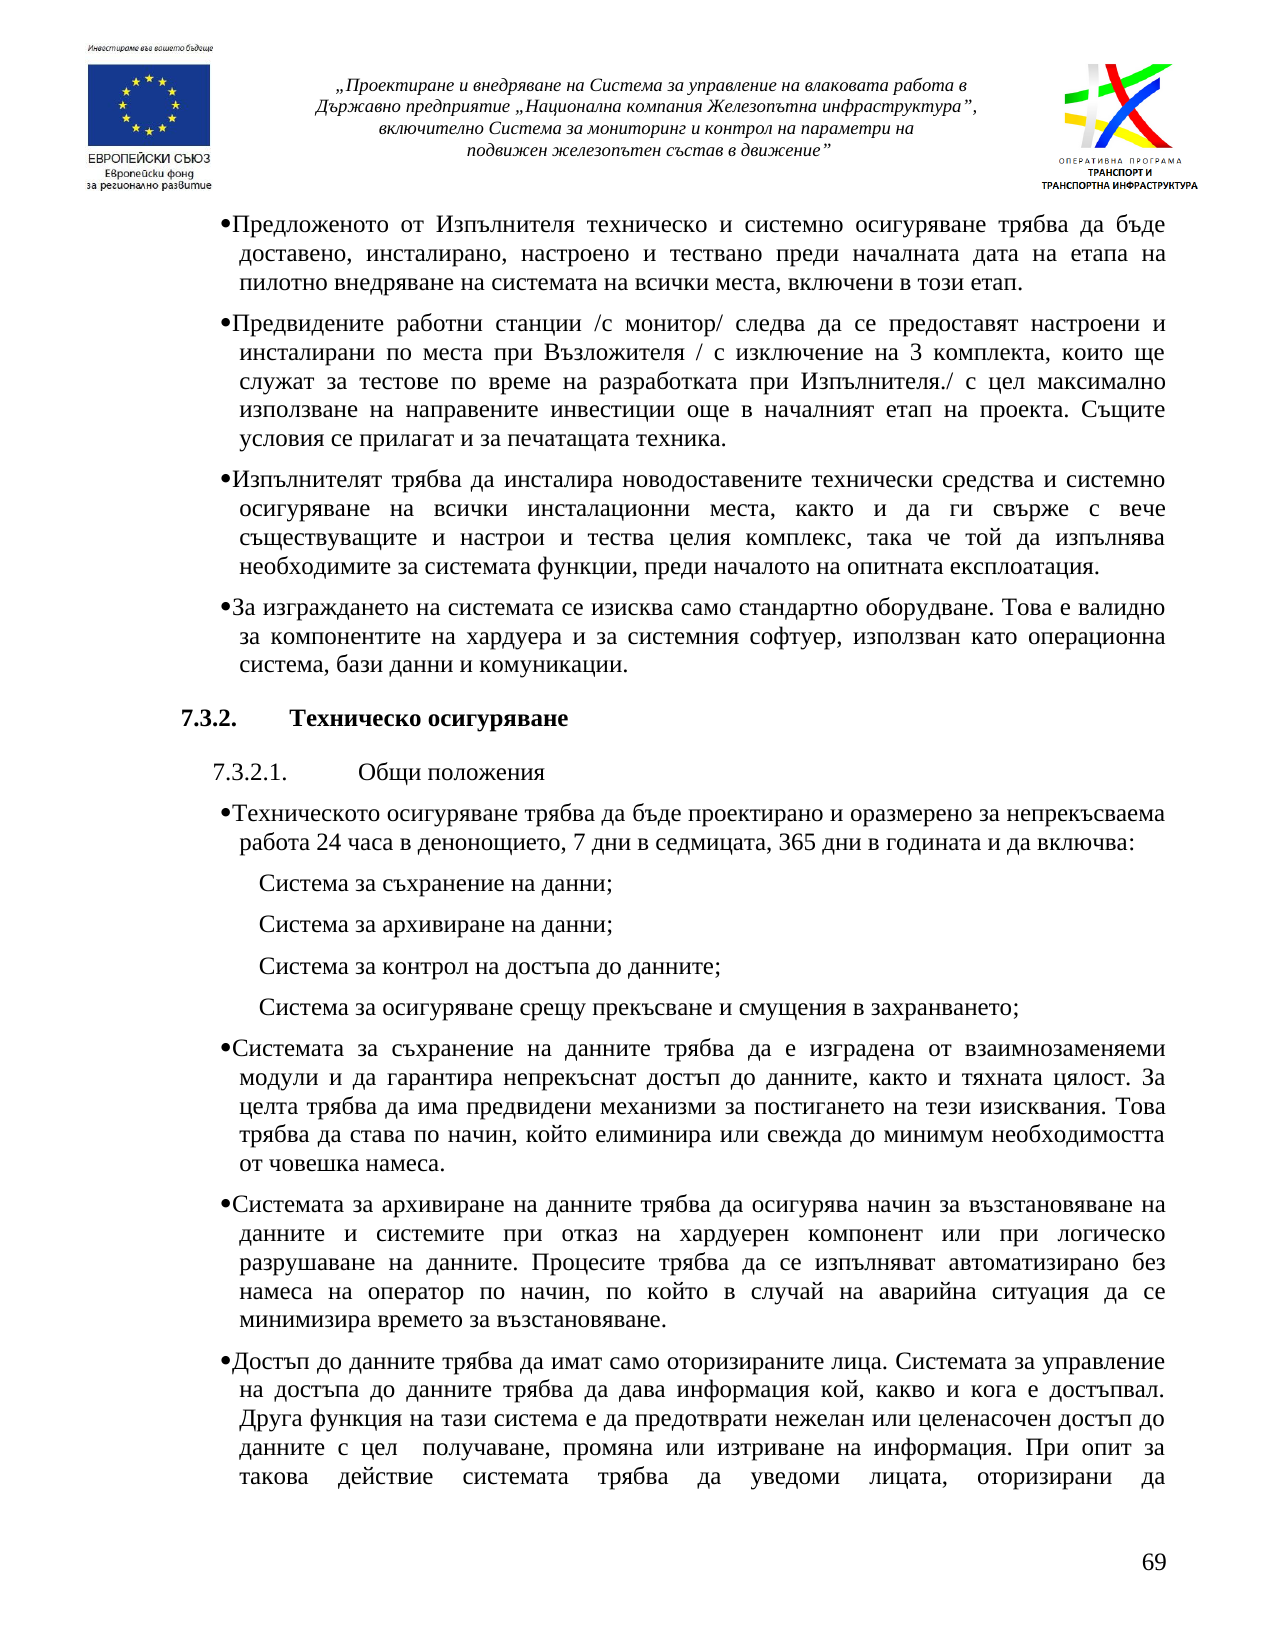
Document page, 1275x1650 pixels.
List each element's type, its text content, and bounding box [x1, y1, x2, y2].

text Система за осигуряване срещу прекъсване и смущения в захранването; [239, 992, 1167, 1021]
subtitle Техническо осигуряване [133, 703, 1167, 732]
text Техническото осигуряване трябва да бъде проектирано и оразмерено за непрекъсваема работа 24 часа в денонощието, 7 дни в седмицата, 365 дни в годината и да включва: [221, 798, 1167, 856]
text Система за контрол на достъпа до данните; [239, 951, 1167, 979]
text Система за съхранение на данни; [239, 868, 1167, 897]
text Системата за архивиране на данните трябва да осигурява начин за възстановяване на данните и системите при отказ на хардуерен компонент или при логическо разрушаване на данните. Процесите трябва да се изпълняват автоматизирано без намеса на оператор по начин, по който в случай на аварийна ситуация да се минимизира времето за възстановяване. [221, 1189, 1167, 1333]
text Предвидените работни станции /с монитор/ следва да се предоставят настроени и инсталирани по места при Възложителя / с изключение на 3 комплекта, които ще служат за тестове по време на разработката при Изпълнителя./ с цел максимално използване на направените инвестиции още в началният етап на проекта. Същите условия се прилагат и за печатащата техника. [221, 308, 1167, 452]
text Предложеното от Изпълнителя техническо и системно осигуряване трябва да бъде доставено, инсталирано, настроено и тествано преди началната дата на етапа на пилотно внедряване на системата на всички места, включени в този етап. [221, 209, 1167, 296]
subtitle Общи положения [133, 757, 1167, 786]
text Система за архивиране на данни; [239, 909, 1167, 938]
text Системата за съхранение на данните трябва да е изградена от взаимнозаменяеми модули и да гарантира непрекъснат достъп до данните, както и тяхната цялост. За целта трябва да има предвидени механизми за постигането на тези изисквания. Това трябва да става по начин, който елиминира или свежда до минимум необходимостта от човешка намеса. [221, 1033, 1167, 1177]
text За изграждането на системата се изисква само стандартно оборудване. Това е валидно за компонентите на хардуера и за системния софтуер, използван като операционна система, бази данни и комуникации. [221, 592, 1167, 678]
text Достъп до данните трябва да имат само оторизираните лица. Системата за управление на достъпа до данните трябва да дава информация кой, какво и кога е достъпвал. Друга функция на тази система е да предотврати нежелан или целенасочен достъп до данните с цел получаване, промяна или изтриване на информация. При опит за такова действие системата трябва да уведоми лицата, оторизирани да [221, 1346, 1167, 1489]
text Изпълнителят трябва да инсталира новодоставените технически средства и системно осигуряване на всички инсталационни места, както и да ги свърже с вече съществуващите и настрои и тества целия комплекс, така че той да изпълнява необходимите за системата функции, преди началото на опитната експлоатация. [221, 464, 1167, 579]
